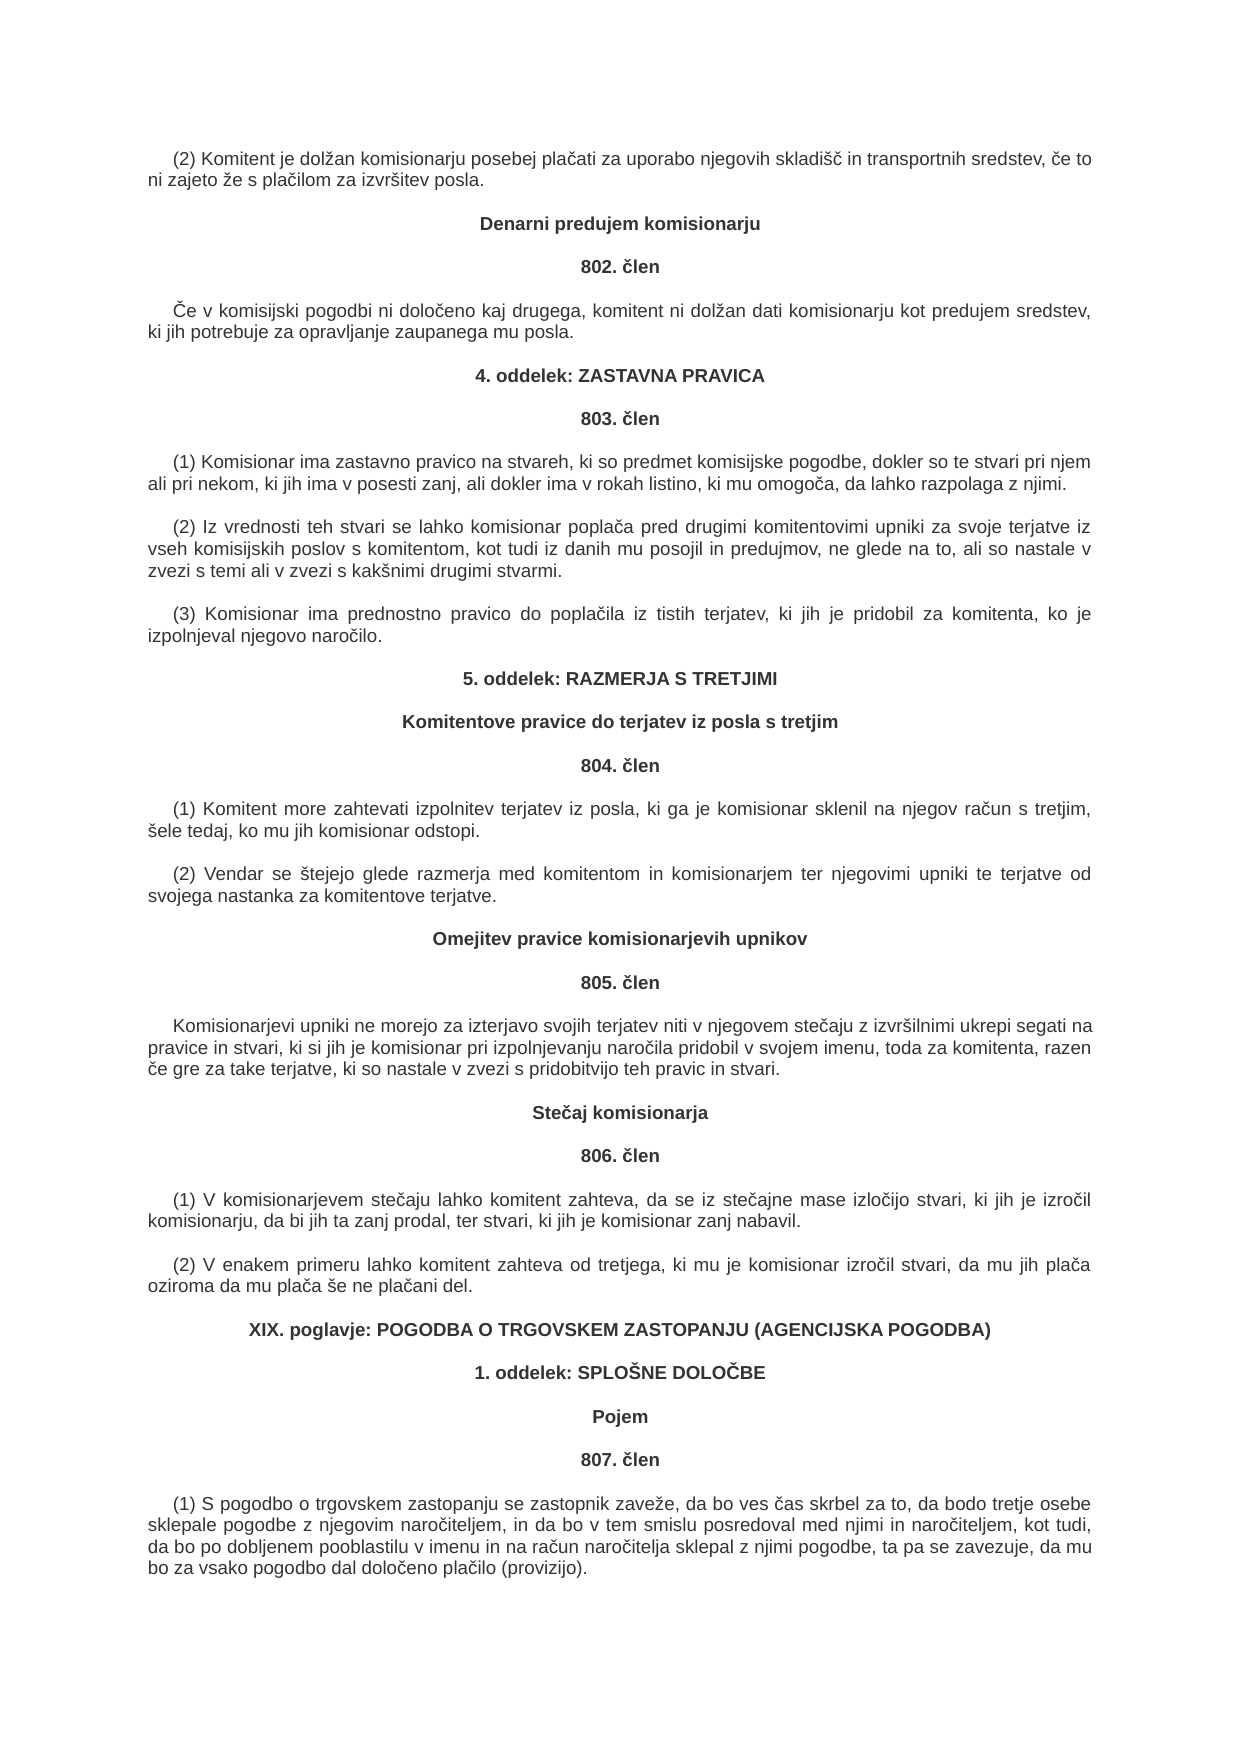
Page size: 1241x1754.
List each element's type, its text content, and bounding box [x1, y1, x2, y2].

text 804. člen [148, 755, 1093, 776]
text (2) Iz vrednosti teh stvari se lahko komisionar poplača pred drugimi komitentovimi upniki za svoje terjatve iz vseh komisijskih poslov s komitentom, kot tudi iz danih mu posojil in predujmov, ne glede na to, ali so nastale v zvezi s temi ali v zvezi s kakšnimi drugimi stvarmi. [148, 516, 1093, 581]
text (1) Komitent more zahtevati izpolnitev terjatev iz posla, ki ga je komisionar sklenil na njegov račun s tretjim, šele tedaj, ko mu jih komisionar odstopi. [148, 798, 1093, 841]
text 807. člen [148, 1449, 1093, 1470]
text 802. člen [148, 256, 1093, 278]
text XIX. poglavje: POGODBA O TRGOVSKEM ZASTOPANJU (AGENCIJSKA POGODBA) [148, 1318, 1093, 1340]
text Omejitev pravice komisionarjevih upnikov [148, 928, 1093, 950]
text 1. oddelek: SPLOŠNE DOLOČBE [148, 1362, 1093, 1383]
text Komitentove pravice do terjatev iz posla s tretjim [148, 711, 1093, 733]
text Komisionarjevi upniki ne morejo za izterjavo svojih terjatev niti v njegovem stečaju z izvršilnimi ukrepi segati na pravice in stvari, ki si jih je komisionar pri izpolnjevanju naročila pridobil v svojem imenu, toda za komitenta, razen če gre za take terjatve, ki so nastale v zvezi s pridobitvijo teh pravic in stvari. [148, 1015, 1093, 1080]
text (2) Komitent je dolžan komisionarju posebej plačati za uporabo njegovih skladišč in transportnih sredstev, če to ni zajeto že s plačilom za izvršitev posla. [148, 148, 1093, 191]
text (2) Vendar se štejejo glede razmerja med komitentom in komisionarjem ter njegovimi upniki te terjatve od svojega nastanka za komitentove terjatve. [148, 863, 1093, 906]
text 806. člen [148, 1145, 1093, 1167]
text (1) S pogodbo o trgovskem zastopanju se zastopnik zaveže, da bo ves čas skrbel za to, da bodo tretje osebe sklepale pogodbe z njegovim naročiteljem, in da bo v tem smislu posredoval med njimi in naročiteljem, kot tudi, da bo po dobljenem pooblastilu v imenu in na račun naročitelja sklepal z njimi pogodbe, ta pa se zavezuje, da mu bo za vsako pogodbo dal določeno plačilo (provizijo). [148, 1492, 1093, 1578]
text (2) V enakem primeru lahko komitent zahteva od tretjega, ki mu je komisionar izročil stvari, da mu jih plača oziroma da mu plača še ne plačani del. [148, 1253, 1093, 1297]
text 5. oddelek: RAZMERJA S TRETJIMI [148, 668, 1093, 689]
text Če v komisijski pogodbi ni določeno kaj drugega, komitent ni dolžan dati komisionarju kot predujem sredstev, ki jih potrebuje za opravljanje zaupanega mu posla. [148, 299, 1093, 343]
text 805. člen [148, 972, 1093, 993]
text (1) Komisionar ima zastavno pravico na stvareh, ki so predmet komisijske pogodbe, dokler so te stvari pri njem ali pri nekom, ki jih ima v posesti zanj, ali dokler ima v rokah listino, ki mu omogoča, da lahko razpolaga z njimi. [148, 451, 1093, 494]
text 4. oddelek: ZASTAVNA PRAVICA [148, 364, 1093, 386]
text Denarni predujem komisionarju [148, 213, 1093, 234]
text 803. člen [148, 408, 1093, 429]
text Pojem [148, 1405, 1093, 1427]
text Stečaj komisionarja [148, 1102, 1093, 1123]
text (1) V komisionarjevem stečaju lahko komitent zahteva, da se iz stečajne mase izločijo stvari, ki jih je izročil komisionarju, da bi jih ta zanj prodal, ter stvari, ki jih je komisionar zanj nabavil. [148, 1188, 1093, 1232]
text (3) Komisionar ima prednostno pravico do poplačila iz tistih terjatev, ki jih je pridobil za komitenta, ko je izpolnjeval njegovo naročilo. [148, 603, 1093, 646]
